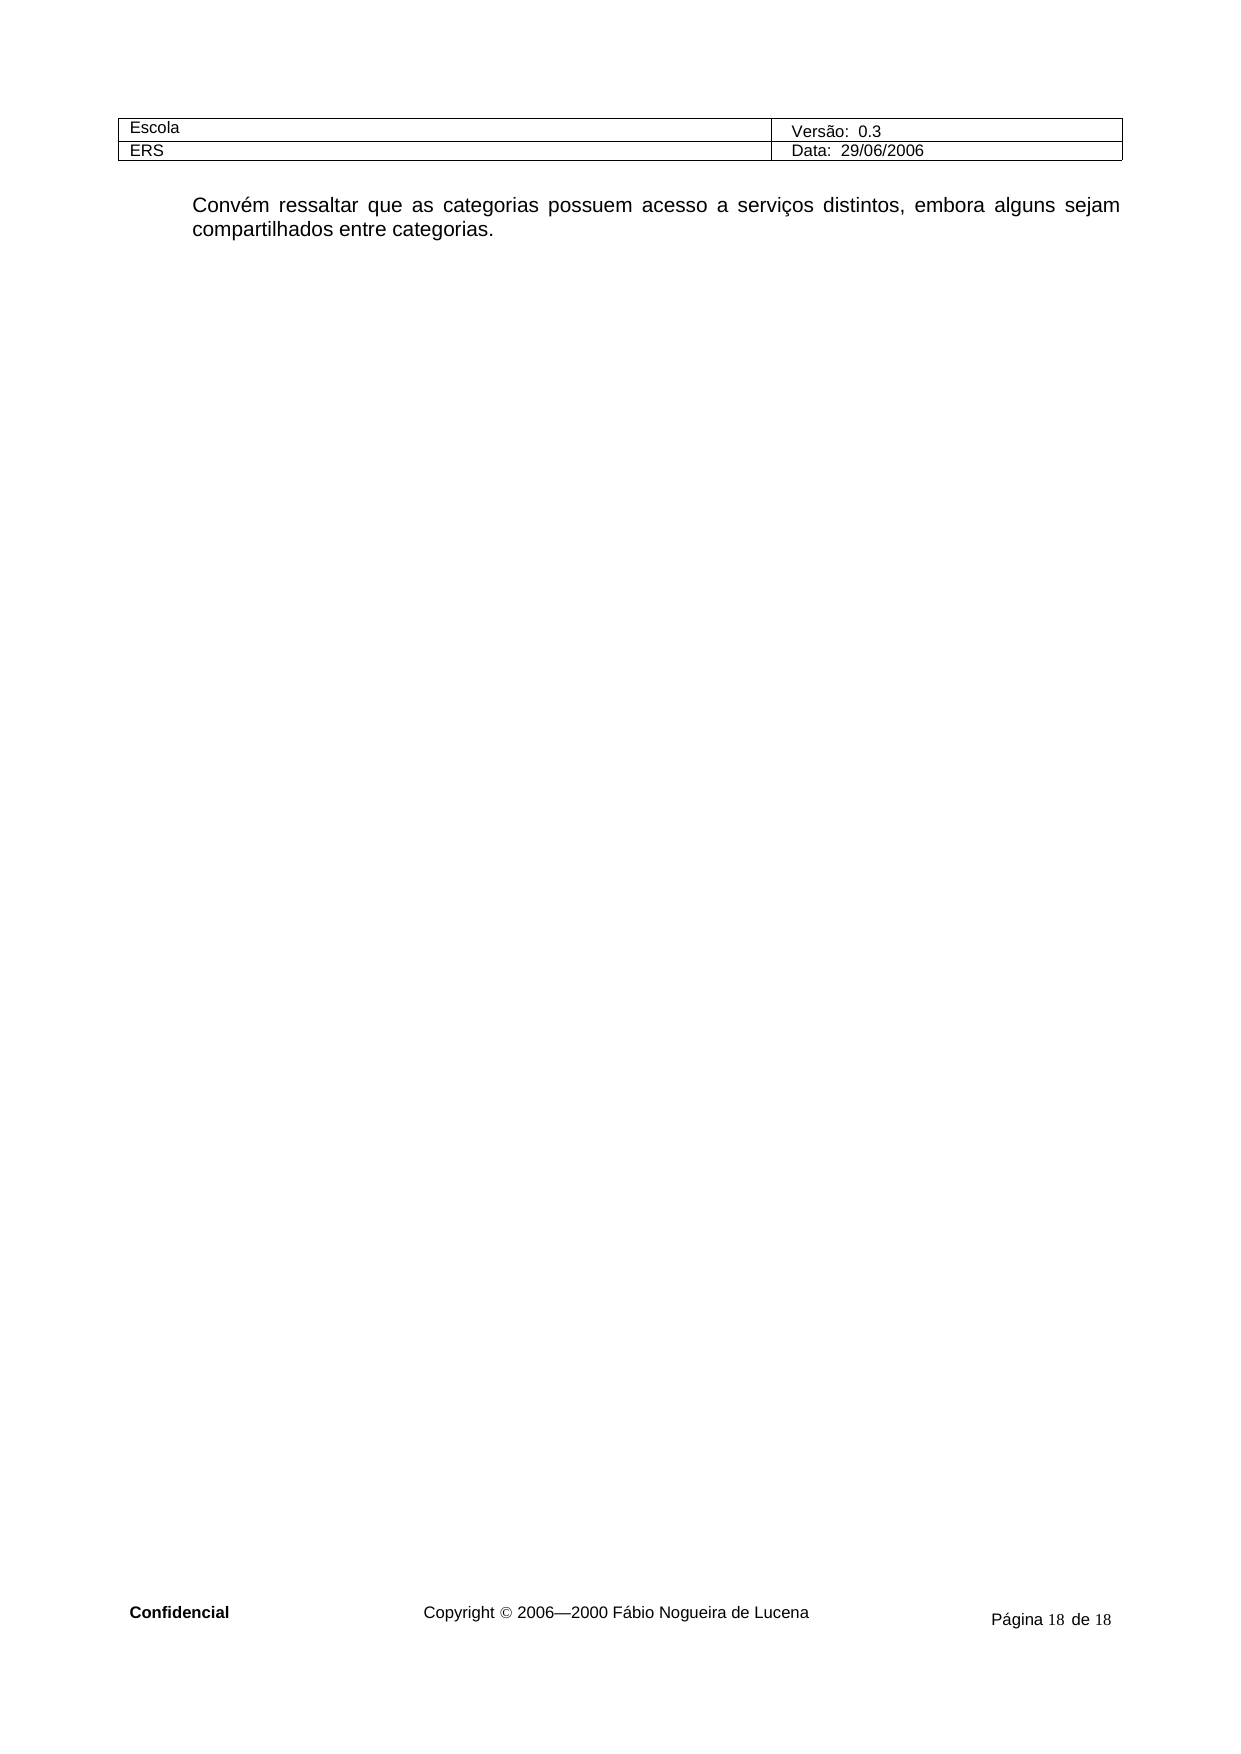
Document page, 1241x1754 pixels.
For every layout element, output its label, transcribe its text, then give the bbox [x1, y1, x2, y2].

text Convém ressaltar que as categorias possuem acesso a serviços distintos, embora alguns sejam compartilhados entre categorias. [192, 194, 1122, 240]
